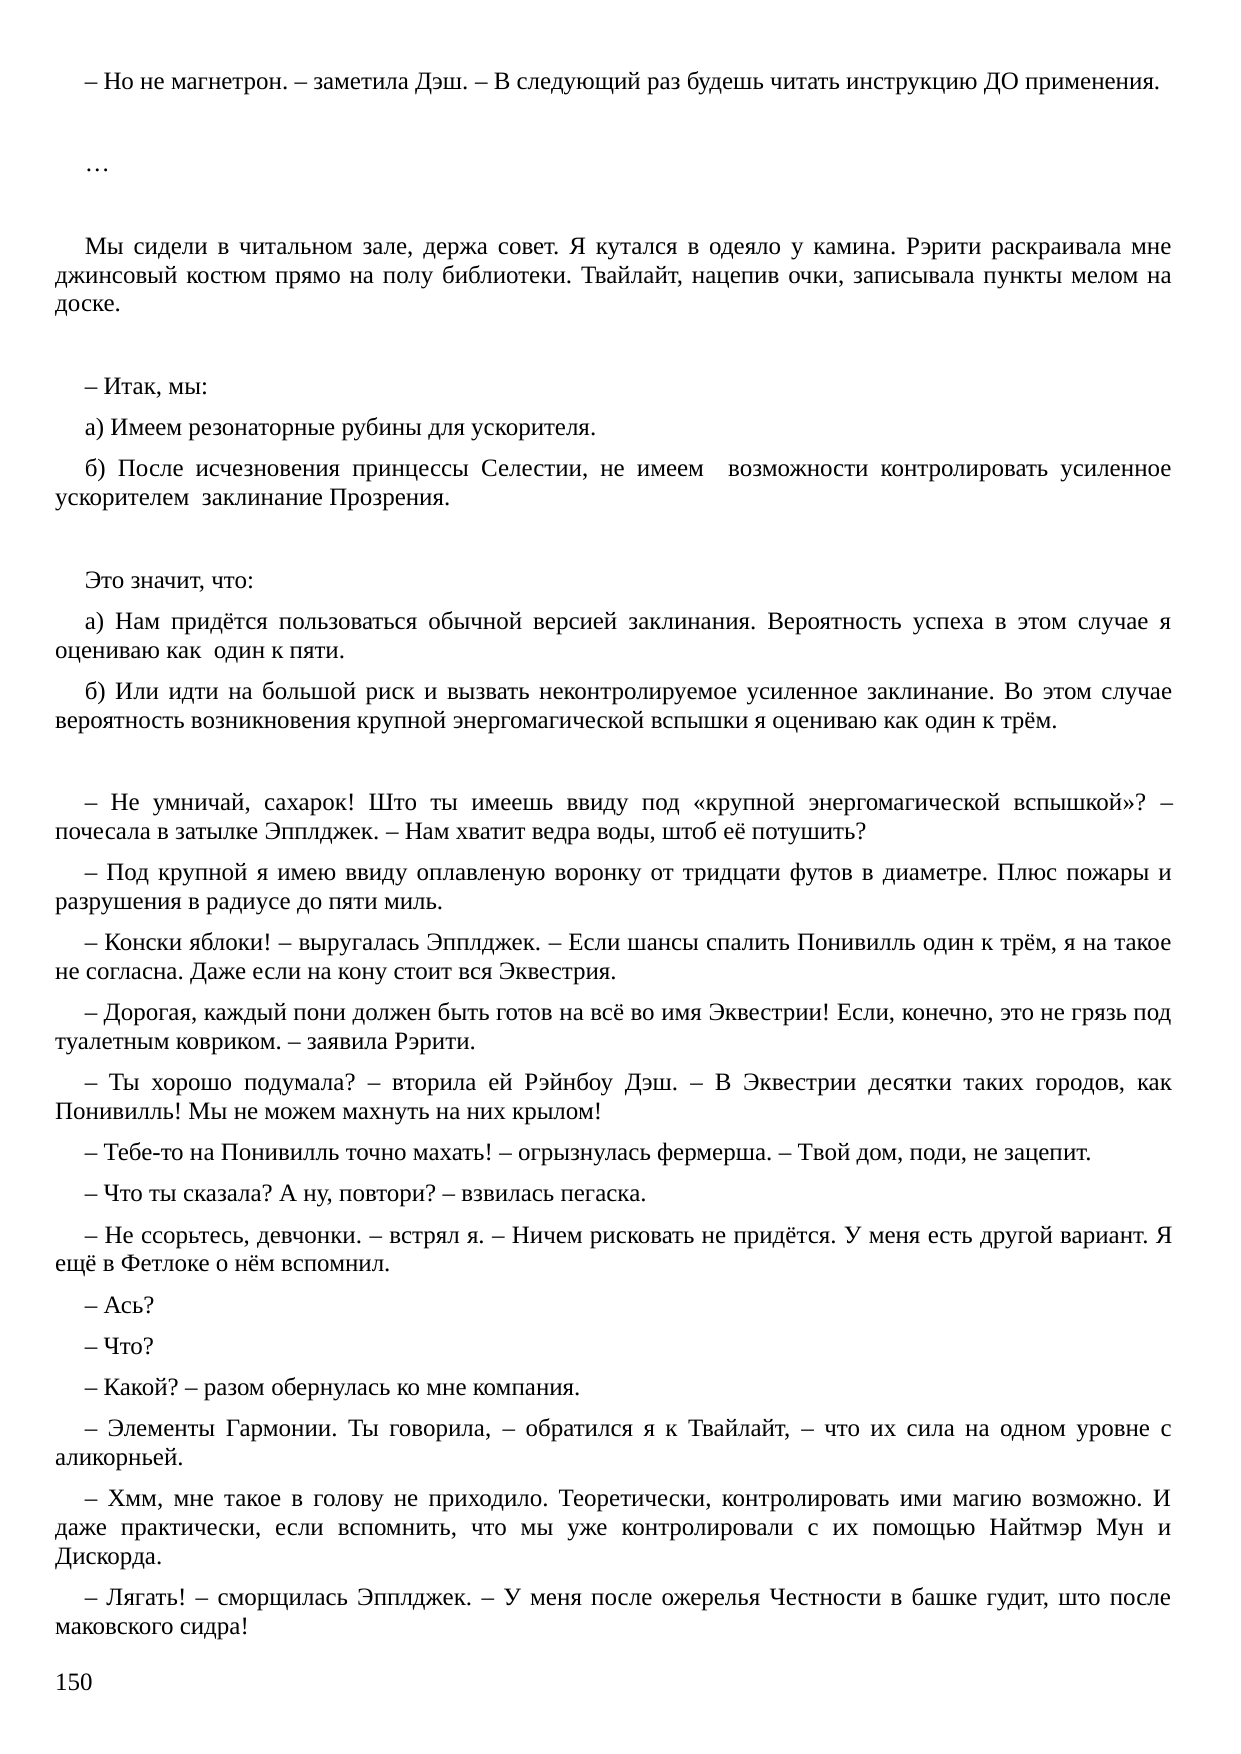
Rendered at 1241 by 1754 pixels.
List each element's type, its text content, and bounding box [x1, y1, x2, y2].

text – Лягать! – сморщилась Эпплджек. – У меня после ожерелья Честности в башке гудит, што после маковского сидра! [55, 1582, 1173, 1640]
text – Под крупной я имею ввиду оплавленую воронку от тридцати футов в диаметре. Плюс пожары и разрушения в радиусе до пяти миль. [55, 857, 1173, 915]
text – Хмм, мне такое в голову не приходило. Теоретически, контролировать ими магию возможно. И даже практически, если вспомнить, что мы уже контролировали с их помощью Найтмэр Мун и Дискорда. [55, 1483, 1173, 1570]
text – Что? [55, 1331, 1173, 1360]
text – Не умничай, сахарок! Што ты имеешь ввиду под «крупной энергомагической вспышкой»? – почесала в затылке Эпплджек. – Нам хватит ведра воды, штоб её потушить? [55, 787, 1173, 845]
text б) Или идти на большой риск и вызвать неконтролируемое усиленное заклинание. Во этом случае вероятность возникновения крупной энергомагической вспышки я оцениваю как один к трём. [55, 676, 1173, 733]
text – Ась? [55, 1290, 1173, 1318]
text – Что ты сказала? А ну, повтори? – взвилась пегаска. [55, 1178, 1173, 1207]
text … [55, 148, 1173, 177]
text – Конски яблоки! – выругалась Эпплджек. – Если шансы спалить Понивилль один к трём, я на такое не согласна. Даже если на кону стоит вся Эквестрия. [55, 927, 1173, 985]
text – Но не магнетрон. – заметила Дэш. – В следующий раз будешь читать инструкцию ДО применения. [55, 66, 1173, 95]
text – Дорогая, каждый пони должен быть готов на всё во имя Эквестрии! Если, конечно, это не грязь под туалетным ковриком. – заявила Рэрити. [55, 997, 1173, 1055]
text а) Нам придётся пользоваться обычной версией заклинания. Вероятность успеха в этом случае я оцениваю как один к пяти. [55, 606, 1173, 663]
text – Итак, мы: [55, 371, 1173, 400]
text б) После исчезновения принцессы Селестии, не имеем возможности контролировать усиленное ускорителем заклинание Прозрения. [55, 453, 1173, 511]
text Мы сидели в читальном зале, держа совет. Я кутался в одеяло у камина. Рэрити раскраивала мне джинсовый костюм прямо на полу библиотеки. Твайлайт, нацепив очки, записывала пункты мелом на доске. [55, 231, 1173, 317]
text – Тебе-то на Понивилль точно махать! – огрызнулась фермерша. – Твой дом, поди, не зацепит. [55, 1137, 1173, 1166]
text а) Имеем резонаторные рубины для ускорителя. [55, 412, 1173, 441]
text – Элементы Гармонии. Ты говорила, – обратился я к Твайлайт, – что их сила на одном уровне с аликорньей. [55, 1413, 1173, 1471]
text – Ты хорошо подумала? – вторила ей Рэйнбоу Дэш. – В Эквестрии десятки таких городов, как Понивилль! Мы не можем махнуть на них крылом! [55, 1067, 1173, 1125]
text – Какой? – разом обернулась ко мне компания. [55, 1372, 1173, 1401]
text Это значит, что: [55, 565, 1173, 593]
text – Не ссорьтесь, девчонки. – встрял я. – Ничем рисковать не придётся. У меня есть другой вариант. Я ещё в Фетлоке о нём вспомнил. [55, 1220, 1173, 1277]
